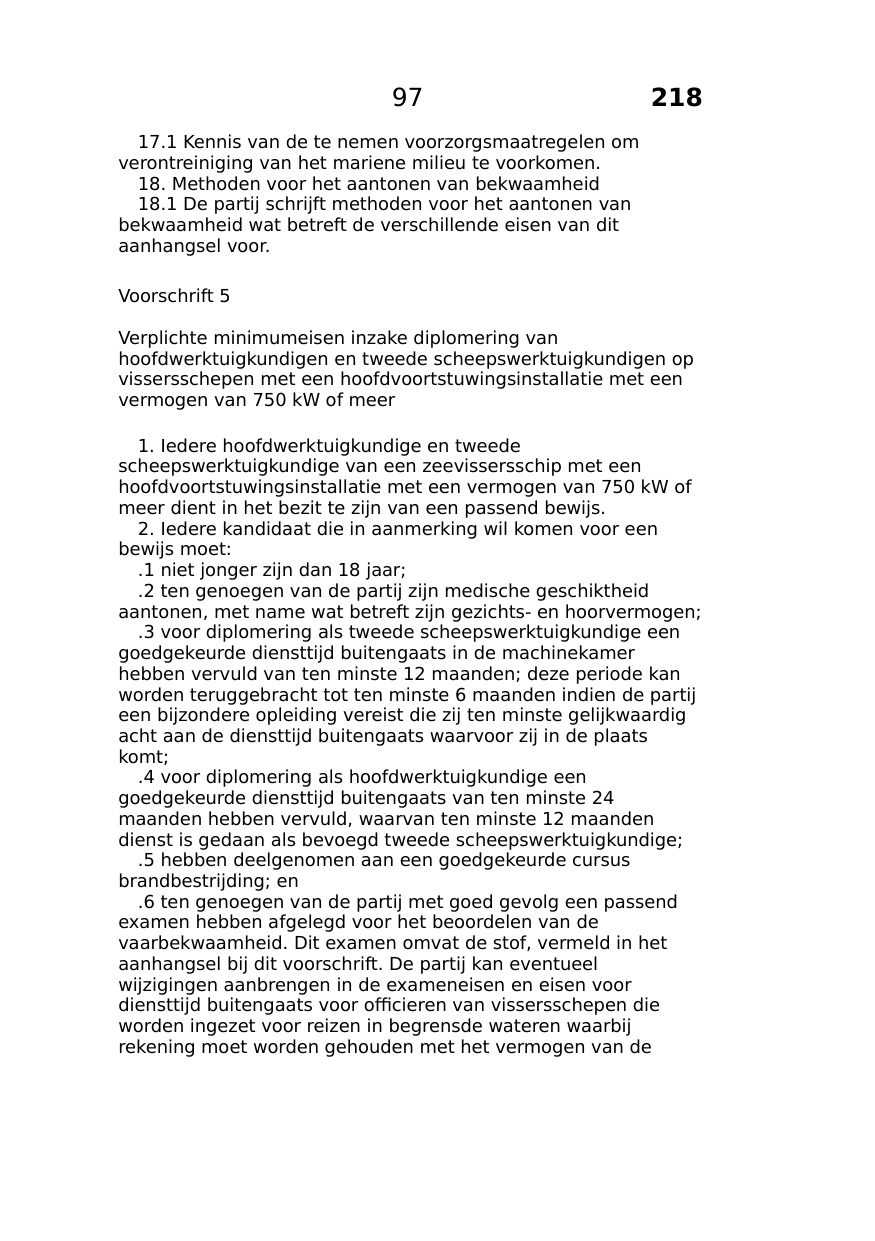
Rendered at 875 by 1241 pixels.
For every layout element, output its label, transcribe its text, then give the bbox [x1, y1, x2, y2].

text 1. Iedere hoofdwerktuigkundige en tweede scheepswerktuigkundige van een zeevissersschip met een hoofdvoortstuwingsinstallatie met een vermogen van 750 kW of meer dient in het bezit te zijn van een passend bewijs. [118, 436, 703, 518]
text .2 ten genoegen van de partij zijn medische geschiktheid aantonen, met name wat betreft zijn gezichts- en hoorvermogen; [118, 581, 703, 622]
text .1 niet jonger zijn dan 18 jaar; [118, 560, 703, 581]
text .4 voor diplomering als hoofdwerktuigkundige een goedgekeurde diensttijd buitengaats van ten minste 24 maanden hebben vervuld, waarvan ten minste 12 maanden dienst is gedaan als bevoegd tweede scheepswerktuigkundige; [118, 767, 703, 850]
subtitle Voorschrift 5 Verplichte minimumeisen inzake diplomering van hoofdwerktuigkundigen en tweede scheepswerktuigkundigen op vissersschepen met een hoofdvoortstuwingsinstallatie met een vermogen van 750 kW of meer [118, 286, 703, 411]
text 18. Methoden voor het aantonen van bekwaamheid [118, 173, 703, 194]
text 18.1 De partij schrijft methoden voor het aantonen van bekwaamheid wat betreft de verschillende eisen van dit aanhangsel voor. [118, 194, 703, 256]
text 17.1 Kennis van de te nemen voorzorgsmaatregelen om verontreiniging van het mariene milieu te voorkomen. [118, 132, 703, 173]
text 2. Iedere kandidaat die in aanmerking wil komen voor een bewijs moet: [118, 518, 703, 560]
text .6 ten genoegen van de partij met goed gevolg een passend examen hebben afgelegd voor het beoordelen van de vaarbekwaamheid. Dit examen omvat de stof, vermeld in het aanhangsel bij dit voorschrift. De partij kan eventueel wijzigingen aanbrengen in de exameneisen en eisen voor diensttijd buitengaats voor officieren van vissersschepen die worden ingezet voor reizen in begrensde wateren waarbij rekening moet worden gehouden met het vermogen van de [118, 892, 703, 1057]
text .5 hebben deelgenomen aan een goedgekeurde cursus brandbestrijding; en [118, 850, 703, 892]
text .3 voor diplomering als tweede scheepswerktuigkundige een goedgekeurde diensttijd buitengaats in de machinekamer hebben vervuld van ten minste 12 maanden; deze periode kan worden teruggebracht tot ten minste 6 maanden indien de partij een bijzondere opleiding vereist die zij ten minste gelijkwaardig acht aan de diensttijd buitengaats waarvoor zij in de plaats komt; [118, 622, 703, 767]
